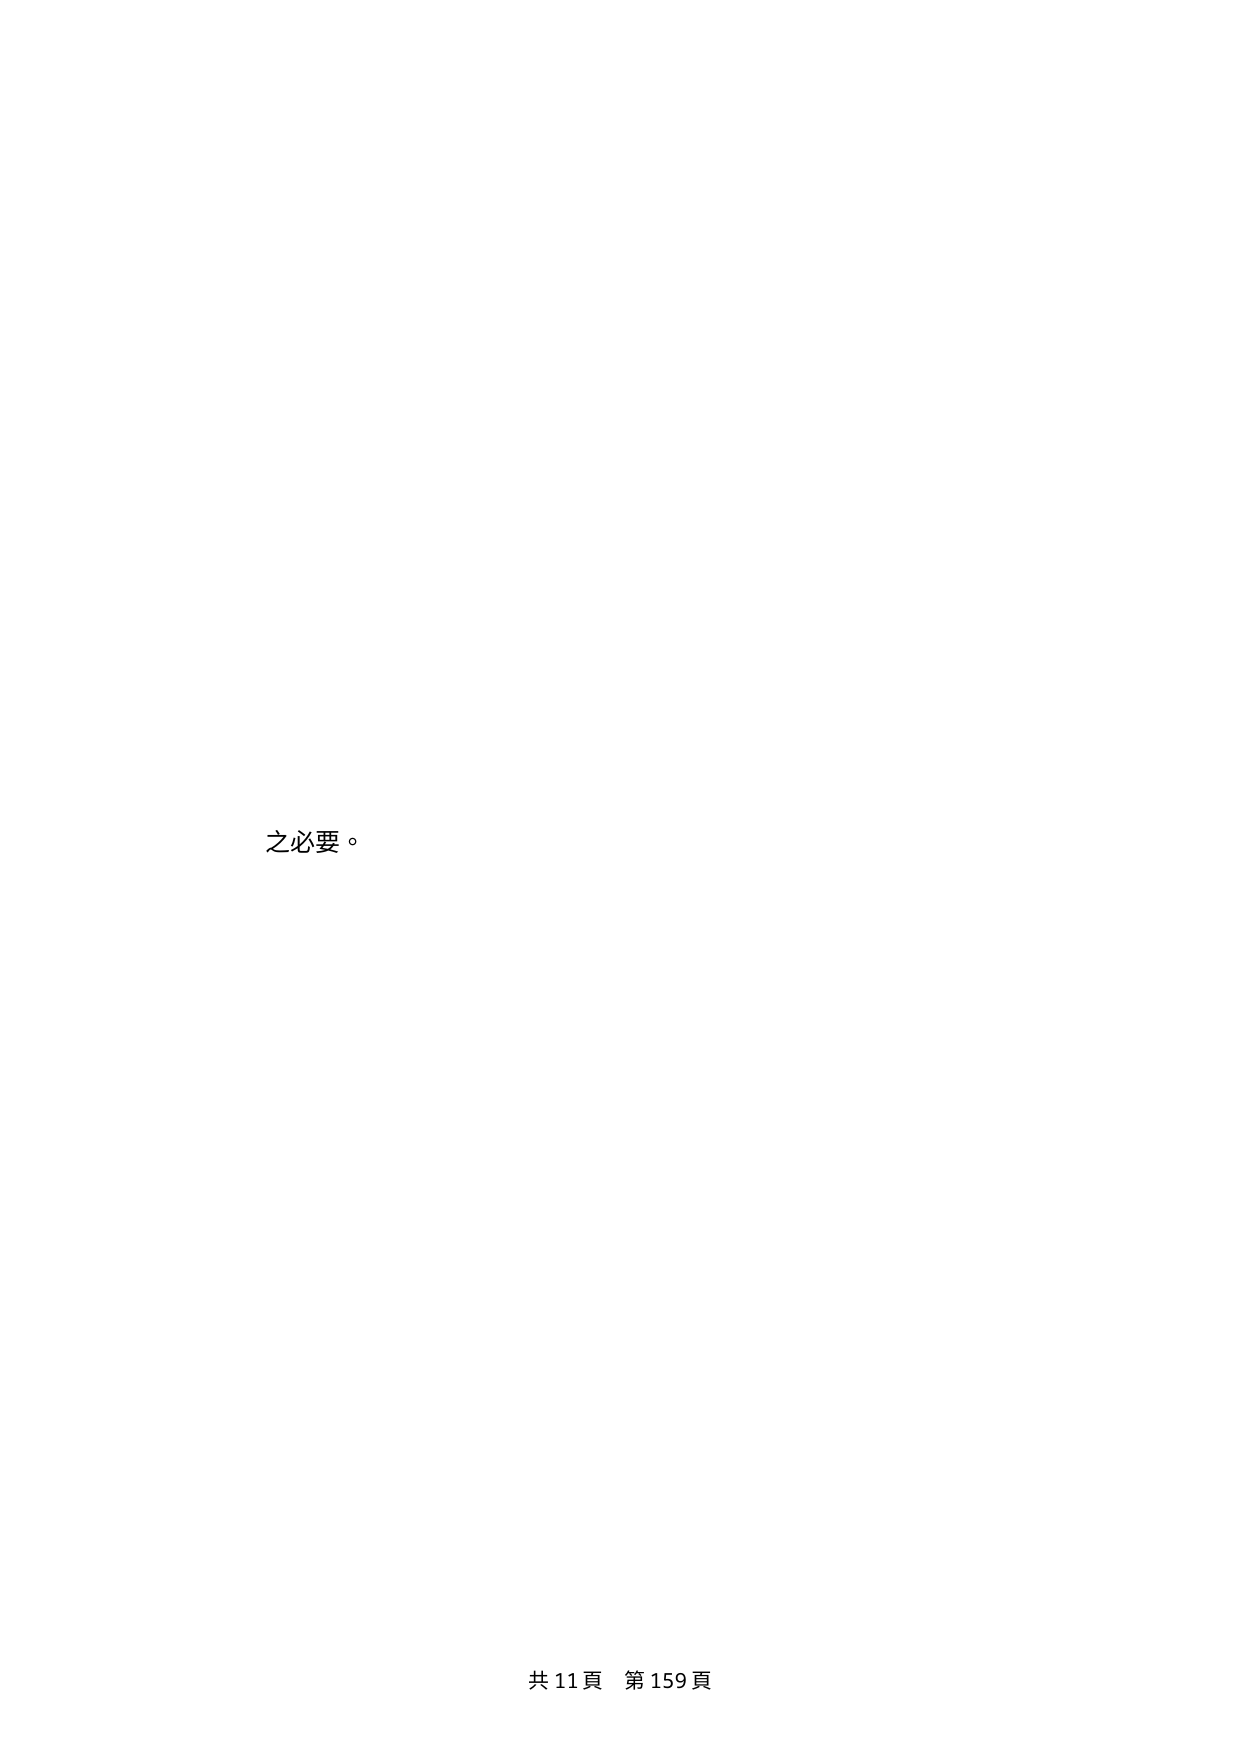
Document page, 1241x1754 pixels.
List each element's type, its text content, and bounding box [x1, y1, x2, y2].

text 之必要。 [218, 799, 1122, 862]
